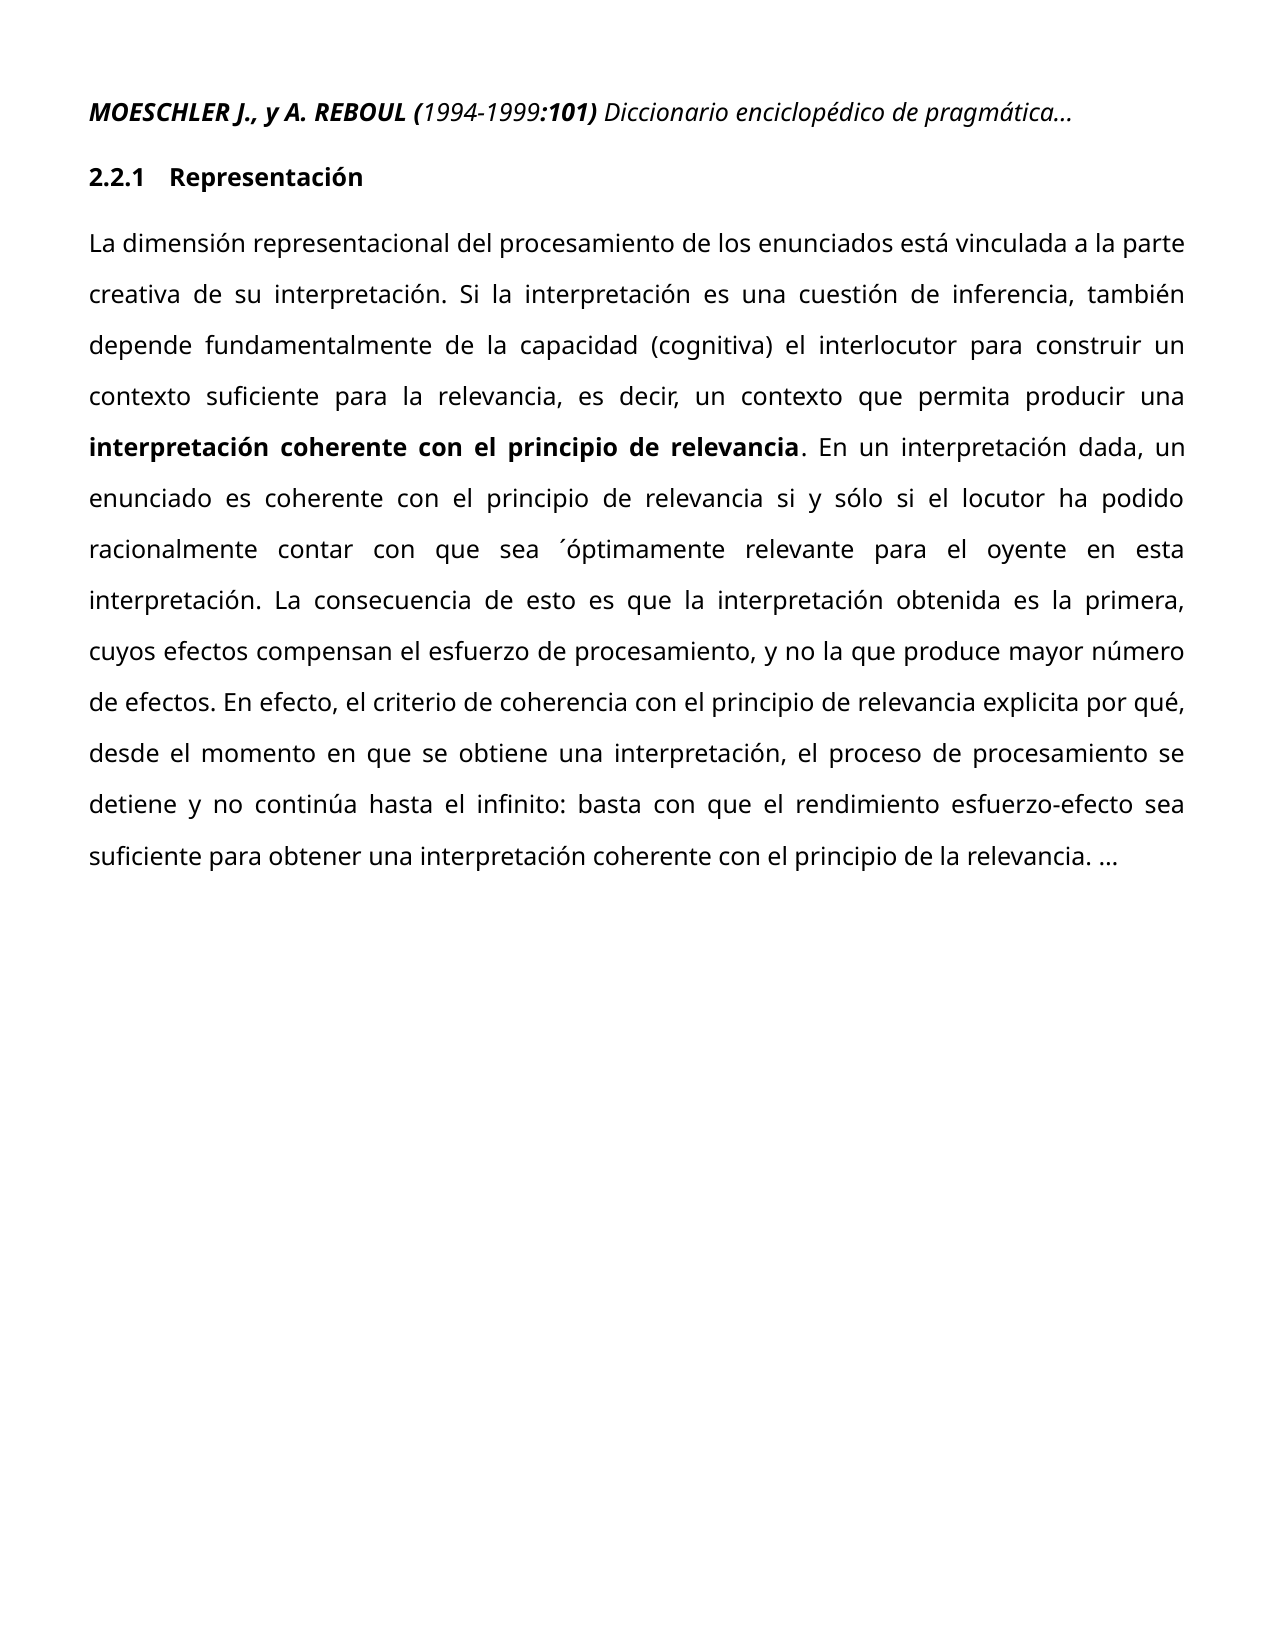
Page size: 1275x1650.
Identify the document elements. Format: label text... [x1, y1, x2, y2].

text MOESCHLER J., y A. REBOUL (1994-1999:101) Diccionario enciclopédico de pragmática... [88, 94, 1186, 128]
text La dimensión representacional del procesamiento de los enunciados está vinculada a la parte creativa de su interpretación. Si la interpretación es una cuestión de inferencia, también depende fundamentalmente de la capacidad (cognitiva) el interlocutor para construir un contexto suficiente para la relevancia, es decir, un contexto que permita producir una interpretación coherente con el principio de relevancia. En un interpretación dada, un enunciado es coherente con el principio de relevancia si y sólo si el locutor ha podido racionalmente contar con que sea ´óptimamente relevante para el oyente en esta interpretación. La consecuencia de esto es que la interpretación obtenida es la primera, cuyos efectos compensan el esfuerzo de procesamiento, y no la que produce mayor número de efectos. En efecto, el criterio de coherencia con el principio de relevancia explicita por qué, desde el momento en que se obtiene una interpretación, el proceso de procesamiento se detiene y no continúa hasta el infinito: basta con que el rendimiento esfuerzo-efecto sea suficiente para obtener una interpretación coherente con el principio de la relevancia. … [88, 226, 1186, 872]
text 2.2.1 Representación [88, 160, 1186, 194]
